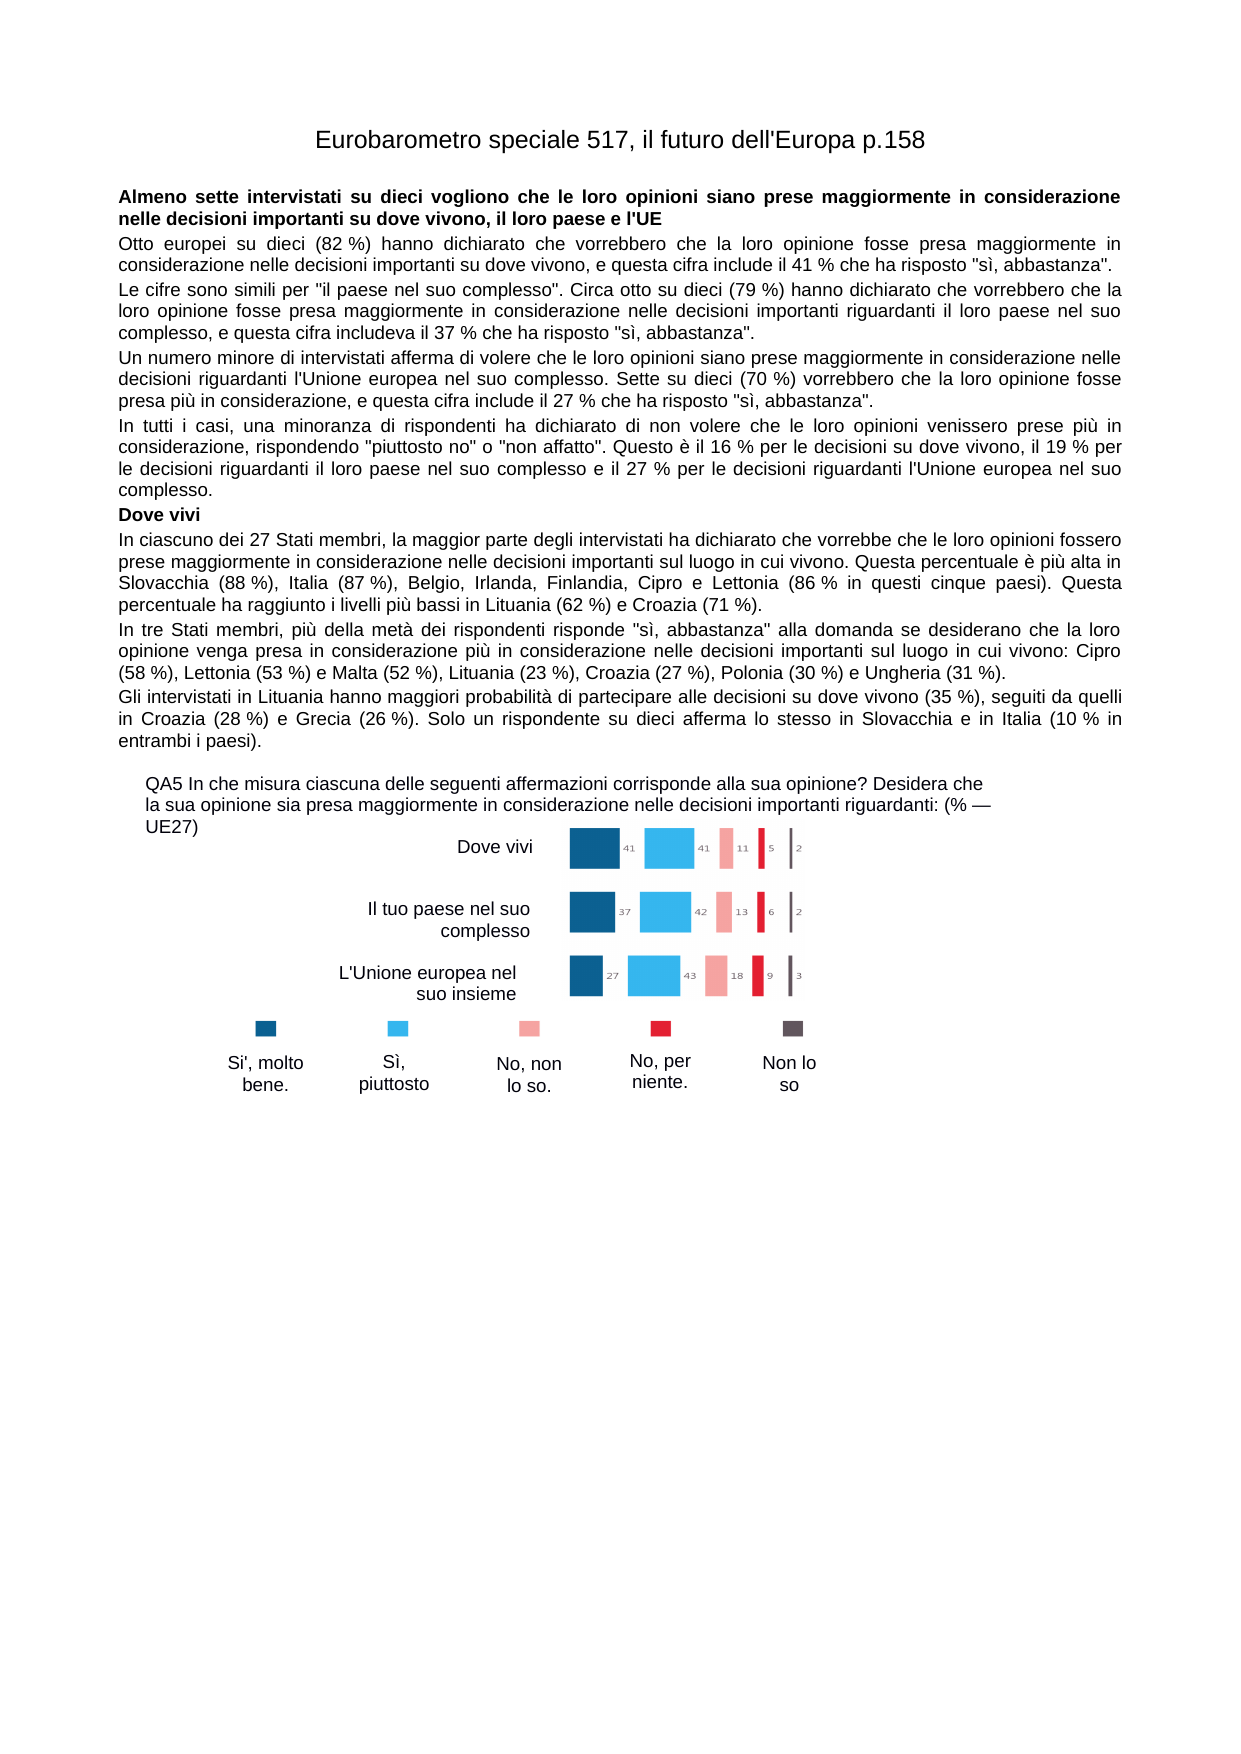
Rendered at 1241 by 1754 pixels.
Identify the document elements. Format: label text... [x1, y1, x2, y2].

text Almeno sette intervistati su dieci vogliono che le loro opinioni siano prese maggiormente in considerazione nelle decisioni importanti su dove vivono, il loro paese e l'UE [118, 186, 1122, 229]
picture [240, 1009, 806, 1040]
picture [561, 819, 805, 1001]
text Dove vivi [118, 504, 1122, 526]
text In ciascuno dei 27 Stati membri, la maggior parte degli intervistati ha dichiarato che vorrebbe che le loro opinioni fossero prese maggiormente in considerazione nelle decisioni importanti sul luogo in cui vivono. Questa percentuale è più alta in Slovacchia (88 %), Italia (87 %), Belgio, Irlanda, Finlandia, Cipro e Lettonia (86 % in questi cinque paesi). Questa percentuale ha raggiunto i livelli più bassi in Lituania (62 %) e Croazia (71 %). [118, 529, 1122, 615]
text Le cifre sono simili per "il paese nel suo complesso". Circa otto su dieci (79 %) hanno dichiarato che vorrebbero che la loro opinione fosse presa maggiormente in considerazione nelle decisioni importanti riguardanti il loro paese nel suo complesso, e questa cifra includeva il 37 % che ha risposto "sì, abbastanza". [118, 279, 1122, 343]
text In tutti i casi, una minoranza di rispondenti ha dichiarato di non volere che le loro opinioni venissero prese più in considerazione, rispondendo "piuttosto no" o "non affatto". Questo è il 16 % per le decisioni su dove vivono, il 19 % per le decisioni riguardanti il loro paese nel suo complesso e il 27 % per le decisioni riguardanti l'Unione europea nel suo complesso. [118, 414, 1122, 501]
text Otto europei su dieci (82 %) hanno dichiarato che vorrebbero che la loro opinione fosse presa maggiormente in considerazione nelle decisioni importanti su dove vivono, e questa cifra include il 41 % che ha risposto "sì, abbastanza". [118, 232, 1122, 276]
text In tre Stati membri, più della metà dei rispondenti risponde "sì, abbastanza" alla domanda se desiderano che la loro opinione venga presa in considerazione più in considerazione nelle decisioni importanti sul luogo in cui vivono: Cipro (58 %), Lettonia (53 %) e Malta (52 %), Lituania (23 %), Croazia (27 %), Polonia (30 %) e Ungheria (31 %). [118, 618, 1122, 683]
text Un numero minore di intervistati afferma di volere che le loro opinioni siano prese maggiormente in considerazione nelle decisioni riguardanti l'Unione europea nel suo complesso. Sette su dieci (70 %) vorrebbero che la loro opinione fosse presa più in considerazione, e questa cifra include il 27 % che ha risposto "sì, abbastanza". [118, 347, 1122, 411]
text Gli intervistati in Lituania hanno maggiori probabilità di partecipare alle decisioni su dove vivono (35 %), seguiti da quelli in Croazia (28 %) e Grecia (26 %). Solo un rispondente su dieci afferma lo stesso in Slovacchia e in Italia (10 % in entrambi i paesi). [118, 686, 1122, 751]
